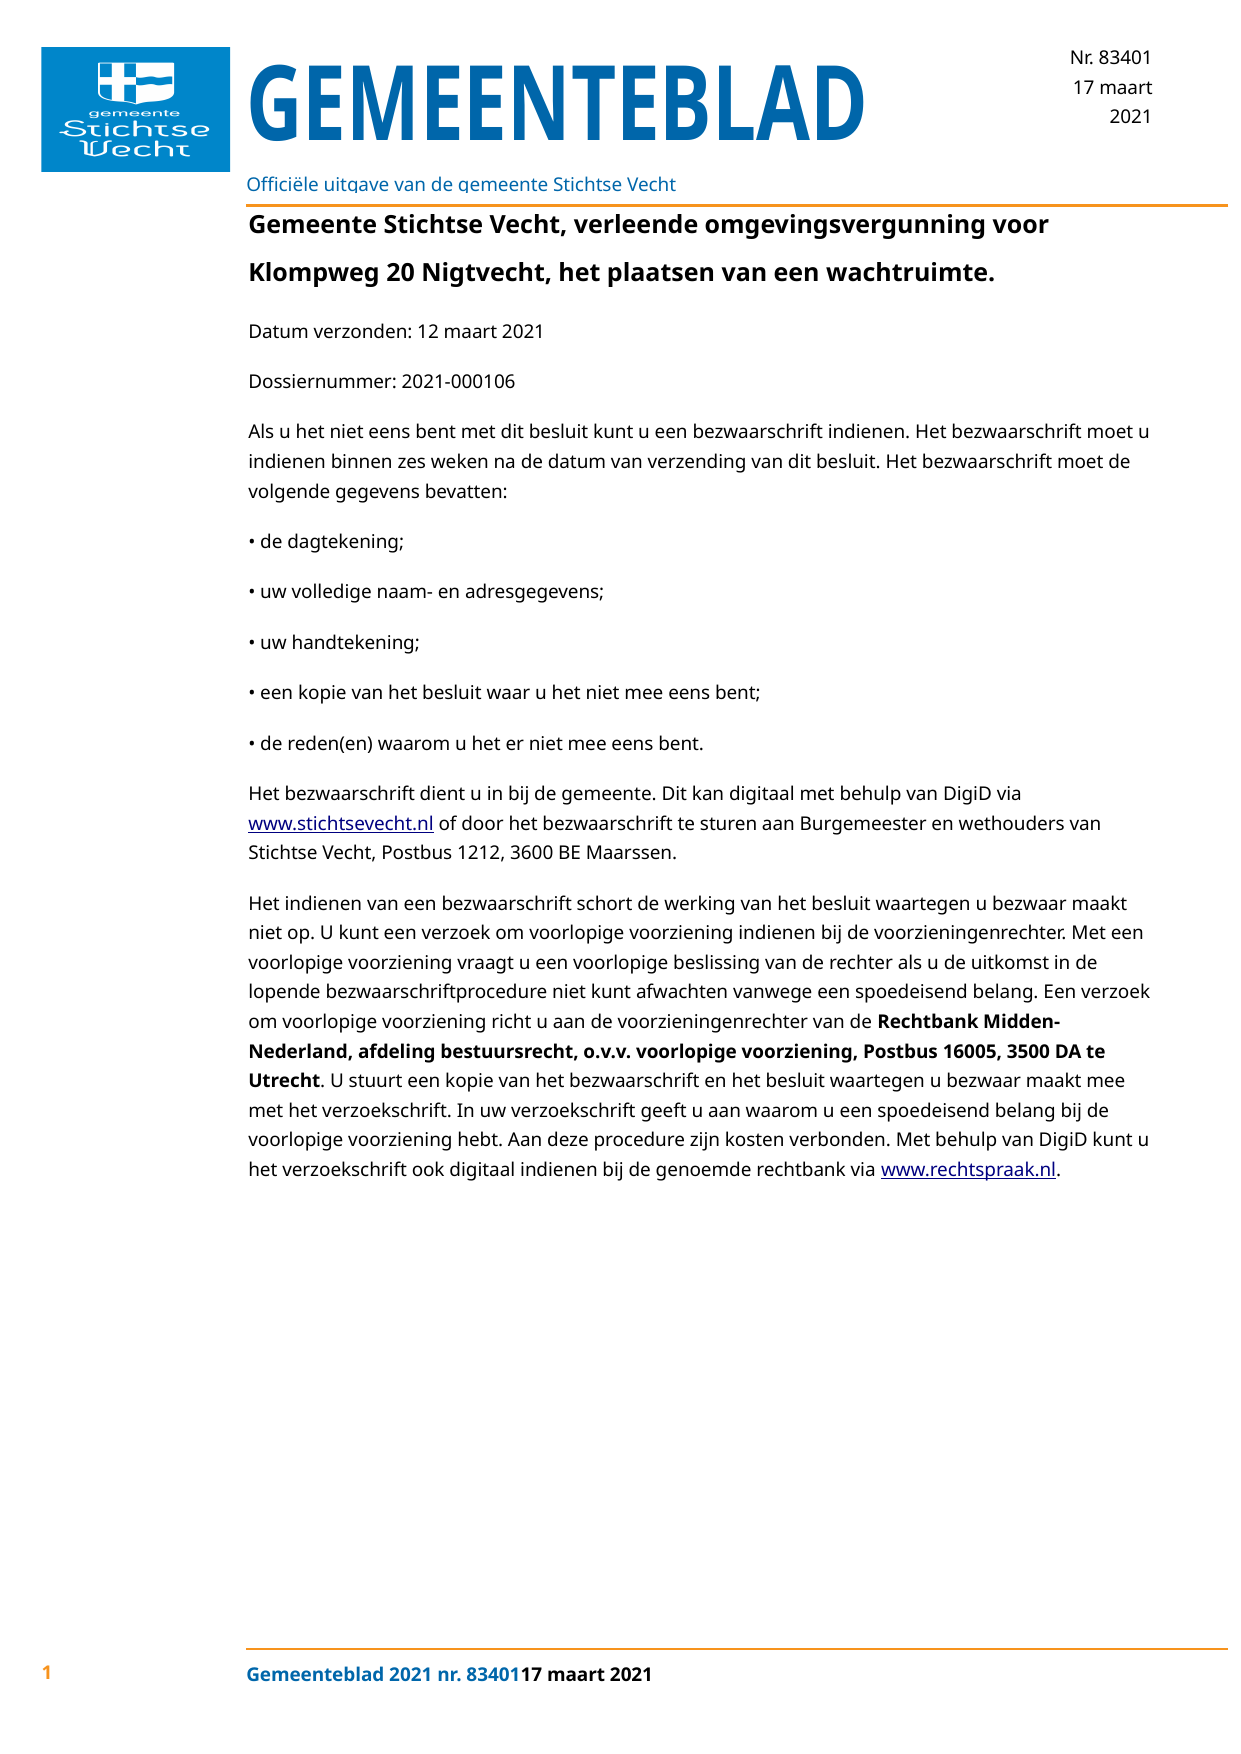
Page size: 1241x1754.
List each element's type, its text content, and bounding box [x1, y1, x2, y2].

text Het bezwaarschrift dient u in bij de gemeente. Dit kan digitaal met behulp van DigiD via www.stichtsevecht.nl of door het bezwaarschrift te sturen aan Burgemeester en wethouders van Stichtse Vecht, Postbus 1212, 3600 BE Maarssen. [248, 780, 1152, 865]
text • een kopie van het besluit waar u het niet mee eens bent; [248, 679, 1152, 705]
text • uw volledige naam- en adresgegevens; [248, 579, 1152, 604]
text Datum verzonden: 12 maart 2021 [248, 318, 1152, 344]
text • de reden(en) waarom u het er niet mee eens bent. [248, 730, 1152, 756]
text Gemeente Stichtse Vecht, verleende omgevingsvergunning voor Klompweg 20 Nigtvecht, het plaatsen van een wachtruimte. [248, 207, 1152, 288]
text Het indienen van een bezwaarschrift schort de werking van het besluit waartegen u bezwaar maakt niet op. U kunt een verzoek om voorlopige voorziening indienen bij de voorzieningenrechter. Met een voorlopige voorziening vraagt u een voorlopige beslissing van de rechter als u de uitkomst in de lopende bezwaarschriftprocedure niet kunt afwachten vanwege een spoedeisend belang. Een verzoek om voorlopige voorziening richt u aan de voorzieningenrechter van de Rechtbank Midden-Nederland, afdeling bestuursrecht, o.v.v. voorlopige voorziening, Postbus 16005, 3500 DA te Utrecht. U stuurt een kopie van het bezwaarschrift en het besluit waartegen u bezwaar maakt mee met het verzoekschrift. In uw verzoekschrift geeft u aan waarom u een spoedeisend belang bij de voorlopige voorziening hebt. Aan deze procedure zijn kosten verbonden. Met behulp van DigiD kunt u het verzoekschrift ook digitaal indienen bij de genoemde rechtbank via www.rechtspraak.nl. [248, 890, 1152, 1182]
picture [137, 63, 174, 103]
text Dossiernummer: 2021-000106 [248, 368, 1152, 394]
text Als u het niet eens bent met dit besluit kunt u een bezwaarschrift indienen. Het bezwaarschrift moet u indienen binnen zes weken na de datum van verzending van dit besluit. Het bezwaarschrift moet de volgende gegevens bevatten: [248, 419, 1152, 504]
text • uw handtekening; [248, 629, 1152, 655]
picture [99, 63, 135, 101]
text • de dagtekening; [248, 528, 1152, 554]
